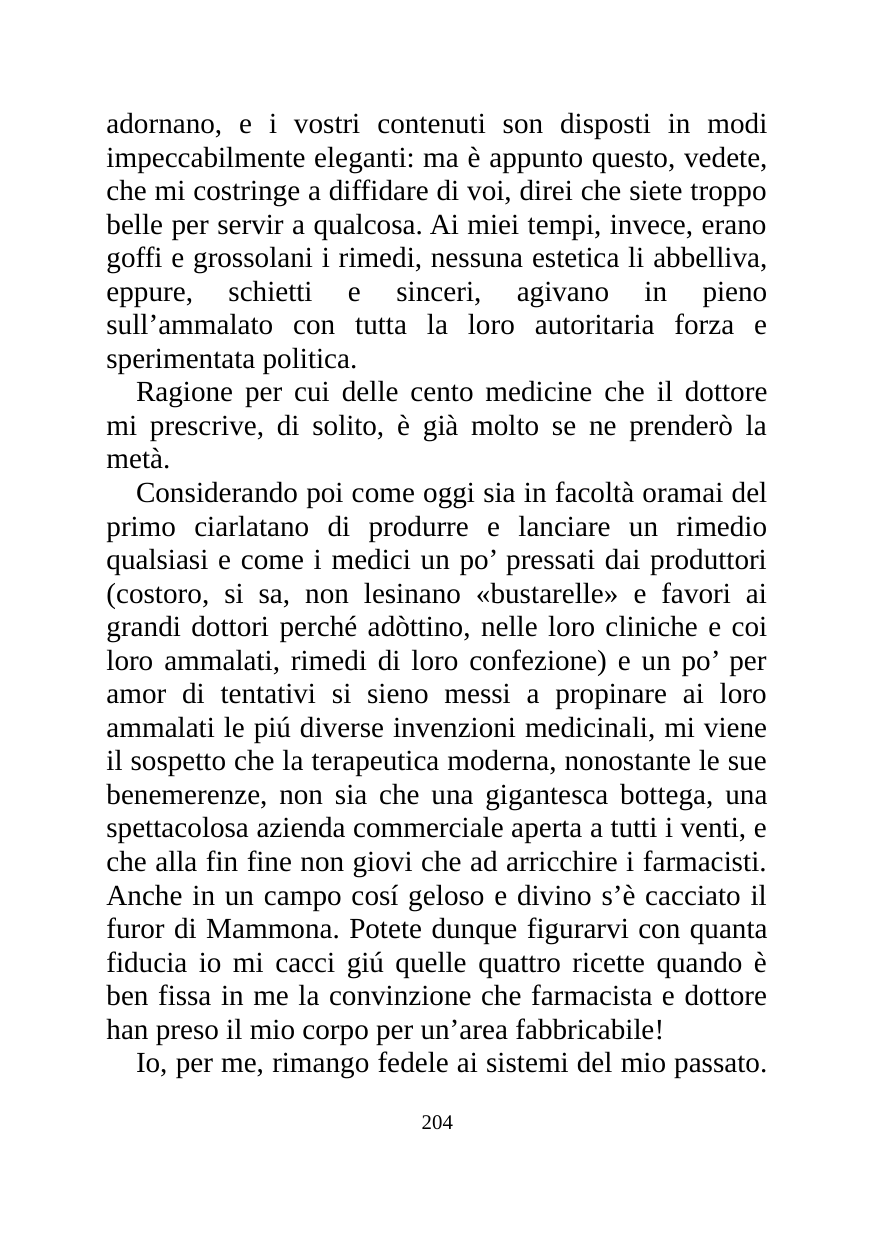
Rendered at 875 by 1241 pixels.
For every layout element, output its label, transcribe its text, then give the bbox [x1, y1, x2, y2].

text Io, per me, rimango fedele ai sistemi del mio passato. [106, 1045, 768, 1079]
text adornano, e i vostri contenuti son disposti in modi impeccabilmente eleganti: ma è appunto questo, vedete, che mi costringe a diffidare di voi, direi che siete troppo belle per servir a qualcosa. Ai miei tempi, invece, erano goffi e grossolani i rimedi, nessuna estetica li abbelliva, eppure, schietti e sinceri, agivano in pieno sull’ammalato con tutta la loro autoritaria forza e sperimentata politica. [106, 106, 768, 374]
text Ragione per cui delle cento medicine che il dottore mi prescrive, di solito, è già molto se ne prenderò la metà. [106, 374, 768, 475]
text Considerando poi come oggi sia in facoltà oramai del primo ciarlatano di produrre e lanciare un rimedio qualsiasi e come i medici un po’ pressati dai produttori (costoro, si sa, non lesinano «bustarelle» e favori ai grandi dottori perché adòttino, nelle loro cliniche e coi loro ammalati, rimedi di loro confezione) e un po’ per amor di tentativi si sieno messi a propinare ai loro ammalati le piú diverse invenzioni medicinali, mi viene il sospetto che la terapeutica moderna, nonostante le sue benemerenze, non sia che una gigantesca bottega, una spettacolosa azienda commerciale aperta a tutti i venti, e che alla fin fine non giovi che ad arricchire i farmacisti. Anche in un campo cosí geloso e divino s’è cacciato il furor di Mammona. Potete dunque figurarvi con quanta fiducia io mi cacci giú quelle quattro ricette quando è ben fissa in me la convinzione che farmacista e dottore han preso il mio corpo per un’area fabbricabile! [106, 475, 768, 1045]
